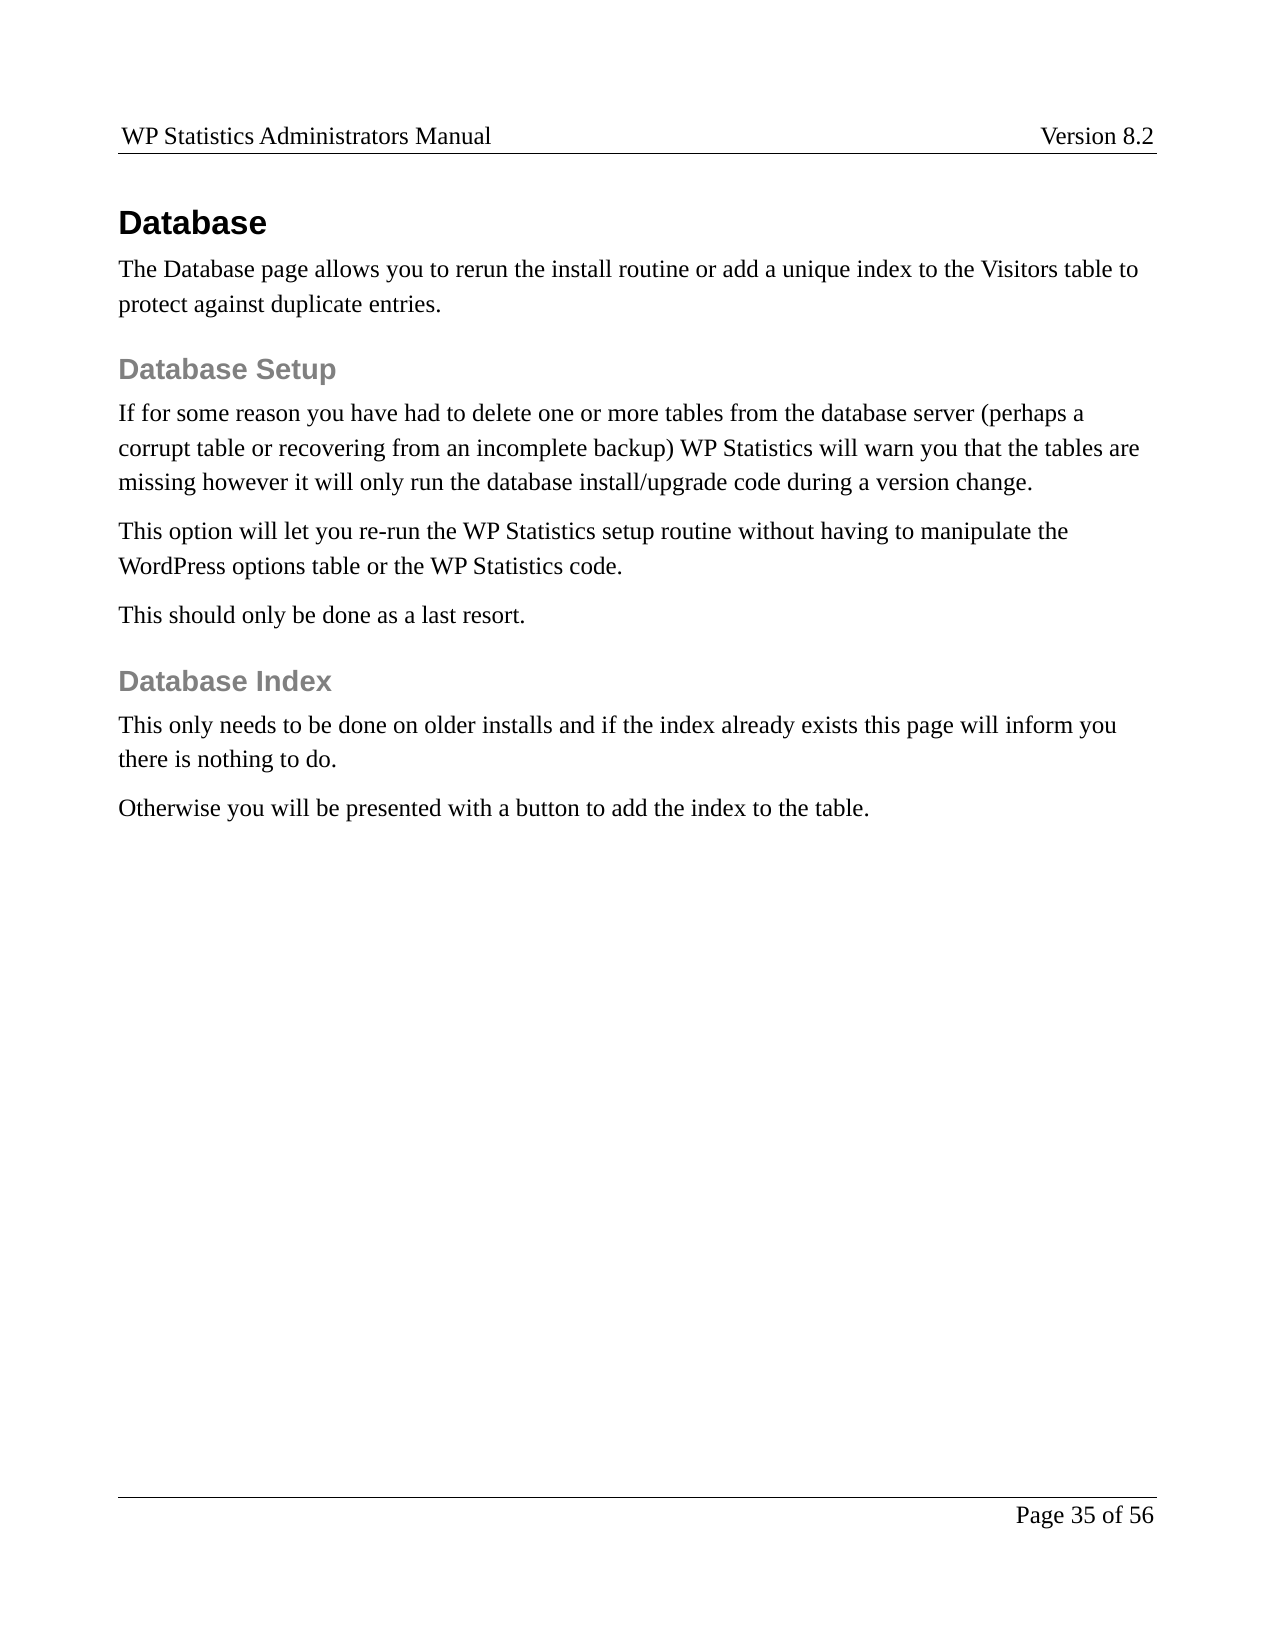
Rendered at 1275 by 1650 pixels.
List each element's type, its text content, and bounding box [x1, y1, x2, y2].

text This should only be done as a last resort. [118, 600, 1157, 629]
text This only needs to be done on older installs and if the index already exists this page will inform you there is nothing to do. [118, 710, 1157, 773]
subtitle Database Setup [118, 352, 1157, 386]
text This option will let you re-run the WP Statistics setup routine without having to manipulate the WordPress options table or the WP Statistics code. [118, 516, 1157, 580]
subtitle Database [118, 203, 1157, 242]
text Otherwise you will be presented with a button to add the index to the table. [118, 793, 1157, 822]
subtitle Database Index [118, 664, 1157, 697]
text If for some reason you have had to delete one or more tables from the database server (perhaps a corrupt table or recovering from an incomplete backup) WP Statistics will warn you that the tables are missing however it will only run the database install/upgrade code during a version change. [118, 398, 1157, 496]
text The Database page allows you to rerun the install routine or add a unique index to the Visitors table to protect against duplicate entries. [118, 254, 1157, 317]
